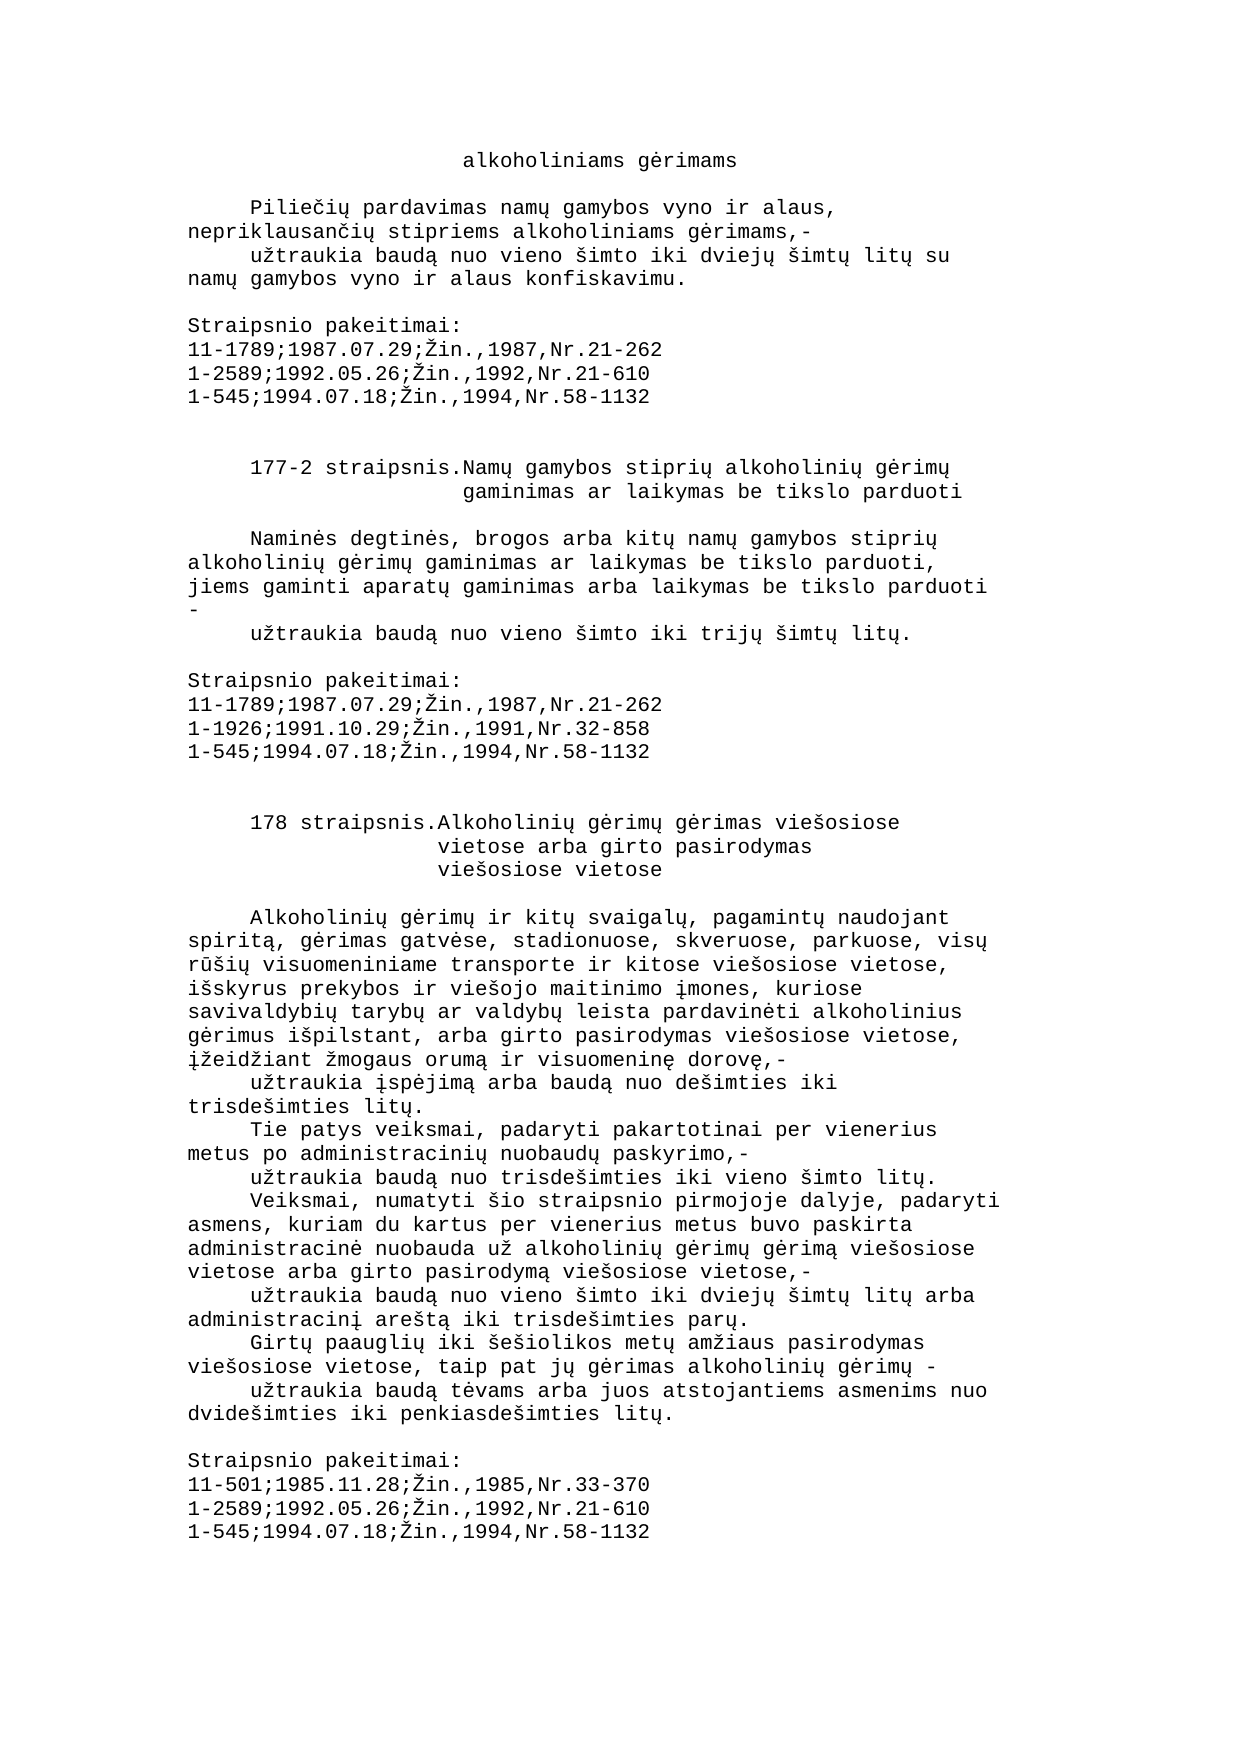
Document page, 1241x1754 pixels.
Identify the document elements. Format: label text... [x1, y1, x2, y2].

text administracinė nuobauda už alkoholinių gėrimų gėrimą viešosiose [187, 1238, 1053, 1261]
text gėrimus išpilstant, arba girto pasirodymas viešosiose vietose, [187, 1025, 1053, 1048]
text vietose arba girto pasirodymas [187, 836, 1053, 859]
text alkoholiniams gėrimams [187, 150, 1053, 174]
text 11-1789;1987.07.29;Žin.,1987,Nr.21-262 [187, 339, 1053, 363]
text trisdešimties litų. [187, 1096, 1053, 1119]
text 1-545;1994.07.18;Žin.,1994,Nr.58-1132 [187, 741, 1053, 765]
text 11-1789;1987.07.29;Žin.,1987,Nr.21-262 [187, 694, 1053, 717]
text spiritą, gėrimas gatvėse, stadionuose, skveruose, parkuose, visų [187, 930, 1053, 954]
text įžeidžiant žmogaus orumą ir visuomeninę dorovę,- [187, 1048, 1053, 1072]
text alkoholinių gėrimų gaminimas ar laikymas be tikslo parduoti, [187, 552, 1053, 576]
text vietose arba girto pasirodymą viešosiose vietose,- [187, 1261, 1053, 1285]
text 1-545;1994.07.18;Žin.,1994,Nr.58-1132 [187, 386, 1053, 410]
text 1-2589;1992.05.26;Žin.,1992,Nr.21-610 [187, 1498, 1053, 1521]
text užtraukia baudą nuo vieno šimto iki dviejų šimtų litų su [187, 244, 1053, 268]
text viešosiose vietose [187, 859, 1053, 883]
text 1-545;1994.07.18;Žin.,1994,Nr.58-1132 [187, 1521, 1053, 1545]
text užtraukia įspėjimą arba baudą nuo dešimties iki [187, 1072, 1053, 1096]
text Alkoholinių gėrimų ir kitų svaigalų, pagamintų naudojant [187, 907, 1053, 930]
text užtraukia baudą nuo trisdešimties iki vieno šimto litų. [187, 1167, 1053, 1190]
text metus po administracinių nuobaudų paskyrimo,- [187, 1143, 1053, 1167]
text 178 straipsnis.Alkoholinių gėrimų gėrimas viešosiose [187, 812, 1053, 836]
text Straipsnio pakeitimai: [187, 1451, 1053, 1474]
text Girtų paauglių iki šešiolikos metų amžiaus pasirodymas [187, 1332, 1053, 1356]
text viešosiose vietose, taip pat jų gėrimas alkoholinių gėrimų - [187, 1356, 1053, 1379]
text namų gamybos vyno ir alaus konfiskavimu. [187, 268, 1053, 292]
text rūšių visuomeniniame transporte ir kitose viešosiose vietose, [187, 954, 1053, 978]
text savivaldybių tarybų ar valdybų leista pardavinėti alkoholinius [187, 1001, 1053, 1025]
text užtraukia baudą nuo vieno šimto iki dviejų šimtų litų arba [187, 1285, 1053, 1309]
text Veiksmai, numatyti šio straipsnio pirmojoje dalyje, padaryti [187, 1190, 1053, 1214]
text 1-1926;1991.10.29;Žin.,1991,Nr.32-858 [187, 717, 1053, 741]
text Straipsnio pakeitimai: [187, 316, 1053, 339]
text užtraukia baudą nuo vieno šimto iki trijų šimtų litų. [187, 623, 1053, 647]
text jiems gaminti aparatų gaminimas arba laikymas be tikslo parduoti [187, 576, 1053, 599]
text nepriklausančių stipriems alkoholiniams gėrimams,- [187, 221, 1053, 244]
text Naminės degtinės, brogos arba kitų namų gamybos stiprių [187, 528, 1053, 552]
text Straipsnio pakeitimai: [187, 670, 1053, 694]
text užtraukia baudą tėvams arba juos atstojantiems asmenims nuo [187, 1379, 1053, 1403]
text 1-2589;1992.05.26;Žin.,1992,Nr.21-610 [187, 363, 1053, 386]
text - [187, 599, 1053, 623]
text 11-501;1985.11.28;Žin.,1985,Nr.33-370 [187, 1474, 1053, 1498]
text gaminimas ar laikymas be tikslo parduoti [187, 481, 1053, 505]
text asmens, kuriam du kartus per vienerius metus buvo paskirta [187, 1214, 1053, 1238]
text 177-2 straipsnis.Namų gamybos stiprių alkoholinių gėrimų [187, 457, 1053, 481]
text Piliečių pardavimas namų gamybos vyno ir alaus, [187, 197, 1053, 221]
text dvidešimties iki penkiasdešimties litų. [187, 1403, 1053, 1427]
text administracinį areštą iki trisdešimties parų. [187, 1309, 1053, 1332]
text Tie patys veiksmai, padaryti pakartotinai per vienerius [187, 1119, 1053, 1143]
text išskyrus prekybos ir viešojo maitinimo įmones, kuriose [187, 978, 1053, 1001]
